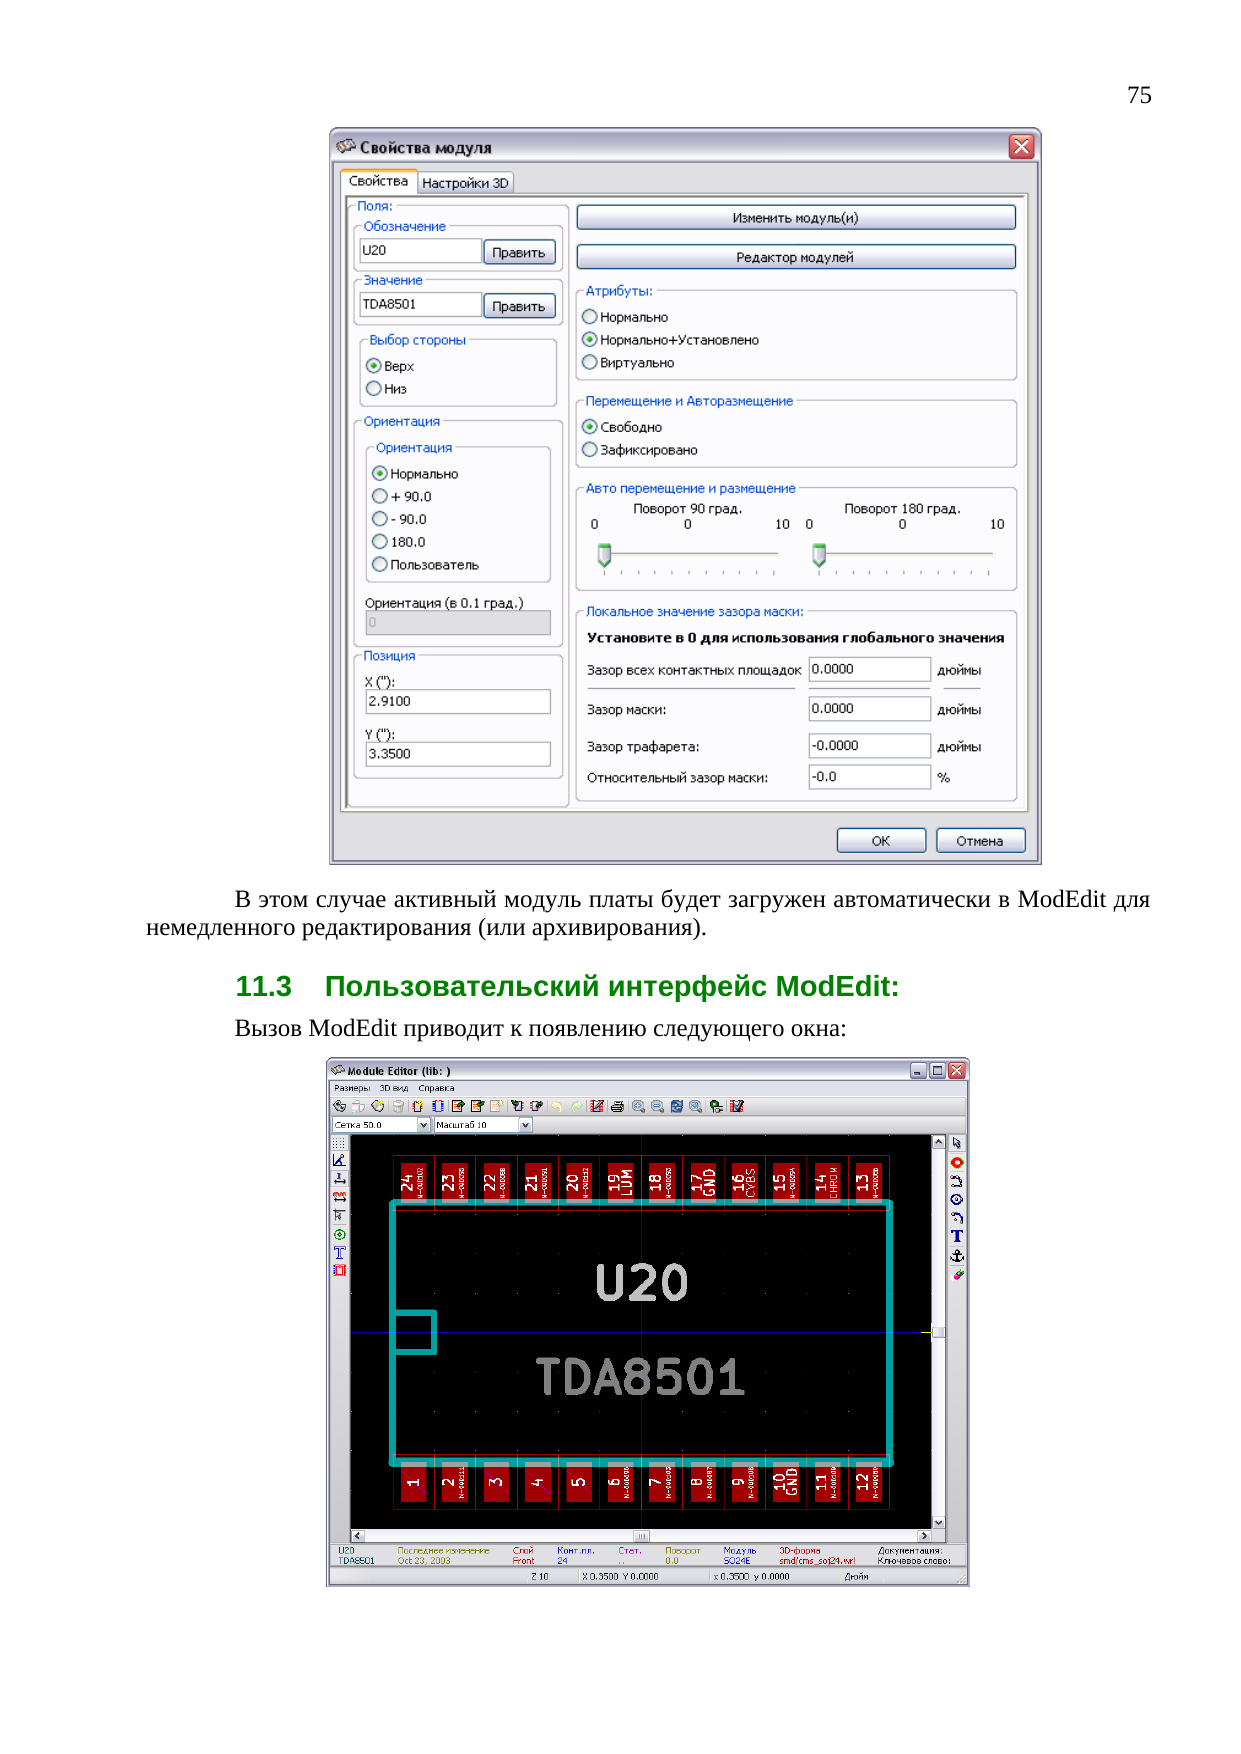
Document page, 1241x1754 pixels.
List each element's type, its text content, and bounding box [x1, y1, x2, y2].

picture [329, 127, 1042, 865]
text В этом случае активный модуль платы будет загружен автоматически в ModEdit для немедленного редактирования (или архивирования). [146, 885, 1152, 941]
picture [326, 1057, 970, 1587]
subtitle Пользовательский интерфейс ModEdit: [146, 970, 1152, 1003]
text Вызов ModEdit приводит к появлению следующего окна: [146, 1014, 1152, 1042]
